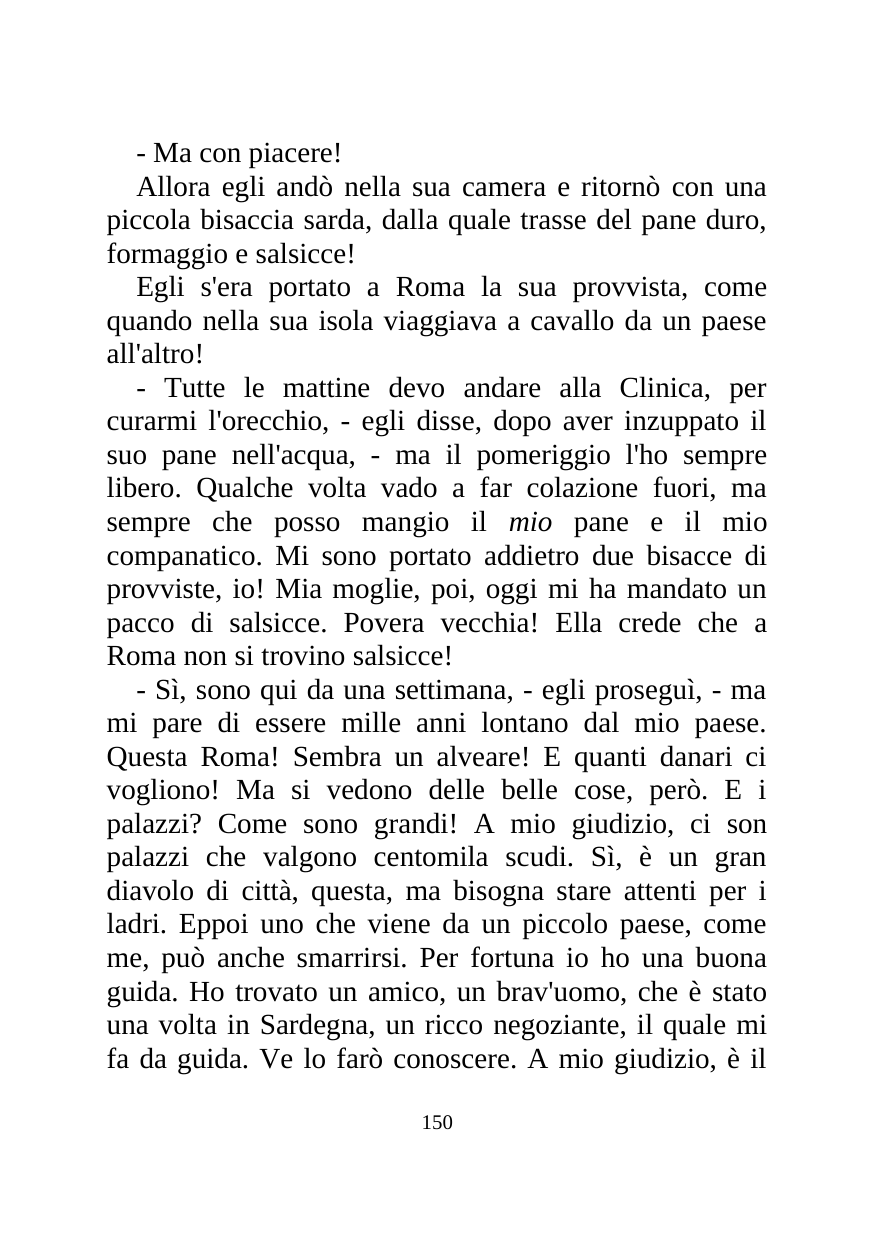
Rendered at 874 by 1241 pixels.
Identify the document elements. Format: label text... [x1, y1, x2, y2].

text - Tutte le mattine devo andare alla Clinica, per curarmi l'orecchio, - egli disse, dopo aver inzuppato il suo pane nell'acqua, - ma il pomeriggio l'ho sempre libero. Qualche volta vado a far colazione fuori, ma sempre che posso mangio il mio pane e il mio companatico. Mi sono portato addietro due bisacce di provviste, io! Mia moglie, poi, oggi mi ha mandato un pacco di salsicce. Povera vecchia! Ella crede che a Roma non si trovino salsicce! [106, 370, 768, 672]
text - Ma con piacere! [106, 135, 768, 169]
text - Sì, sono qui da una settimana, - egli proseguì, - ma mi pare di essere mille anni lontano dal mio paese. Questa Roma! Sembra un alveare! E quanti danari ci vogliono! Ma si vedono delle belle cose, però. E i palazzi? Come sono grandi! A mio giudizio, ci son palazzi che valgono centomila scudi. Sì, è un gran diavolo di città, questa, ma bisogna stare attenti per i ladri. Eppoi uno che viene da un piccolo paese, come me, può anche smarrirsi. Per fortuna io ho una buona guida. Ho trovato un amico, un brav'uomo, che è stato una volta in Sardegna, un ricco negoziante, il quale mi fa da guida. Ve lo farò conoscere. A mio giudizio, è il [106, 672, 768, 1074]
text Egli s'era portato a Roma la sua provvista, come quando nella sua isola viaggiava a cavallo da un paese all'altro! [106, 269, 768, 370]
text Allora egli andò nella sua camera e ritornò con una piccola bisaccia sarda, dalla quale trasse del pane duro, formaggio e salsicce! [106, 169, 768, 269]
